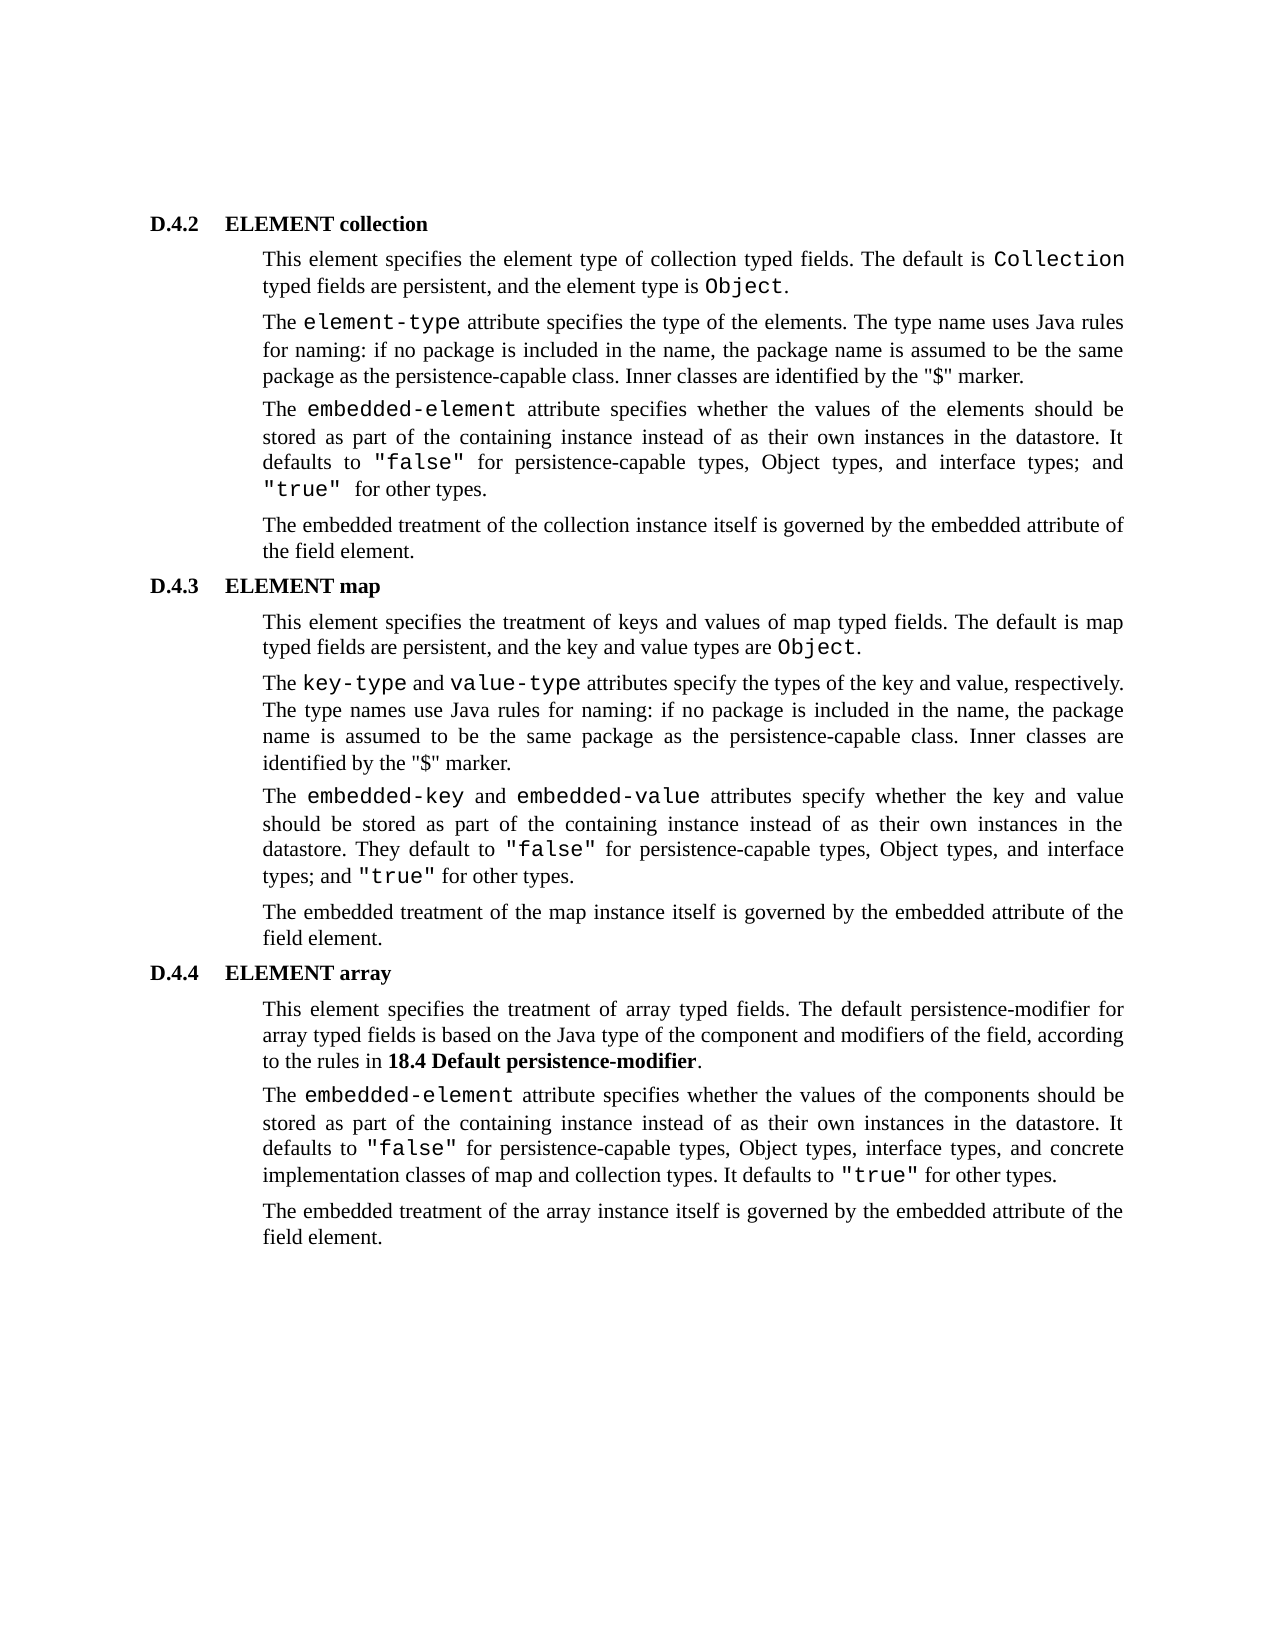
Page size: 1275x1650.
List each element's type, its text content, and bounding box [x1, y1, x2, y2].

text The key-type and value-type attributes specify the types of the key and value, respectively. The type names use Java rules for naming: if no package is included in the name, the package name is assumed to be the same package as the persistence-capable class. Inner classes are identified by the "$" marker. [262, 670, 1125, 775]
text This element specifies the element type of collection typed fields. The default is Collection typed fields are persistent, and the element type is Object. [262, 246, 1125, 300]
text The embedded-key and embedded-value attributes specify whether the key and value should be stored as part of the containing instance instead of as their own instances in the datastore. They default to "false" for persistence-capable types, Object types, and interface types; and "true" for other types. [262, 783, 1125, 890]
subtitle ELEMENT map [150, 572, 1125, 598]
subtitle ELEMENT array [150, 959, 1125, 985]
text The element-type attribute specifies the type of the elements. The type name uses Java rules for naming: if no package is included in the name, the package name is assumed to be the same package as the persistence-capable class. Inner classes are identified by the "$" marker. [262, 309, 1125, 388]
text This element specifies the treatment of keys and values of map typed fields. The default is map typed fields are persistent, and the key and value types are Object. [262, 608, 1125, 661]
text The embedded-element attribute specifies whether the values of the elements should be stored as part of the containing instance instead of as their own instances in the datastore. It defaults to "false" for persistence-capable types, Object types, and interface types; and "true" for other types. [262, 396, 1125, 503]
text The embedded treatment of the map instance itself is governed by the embedded attribute of the field element. [262, 898, 1125, 951]
text The embedded treatment of the array instance itself is governed by the embedded attribute of the field element. [262, 1197, 1125, 1249]
text This element specifies the treatment of array typed fields. The default persistence-modifier for array typed fields is based on the Java type of the component and modifiers of the field, according to the rules in 18.4 Default persistence-modifier. [262, 995, 1125, 1073]
subtitle ELEMENT collection [150, 210, 1125, 236]
text The embedded treatment of the collection instance itself is governed by the embedded attribute of the field element. [262, 511, 1125, 563]
text The embedded-element attribute specifies whether the values of the components should be stored as part of the containing instance instead of as their own instances in the datastore. It defaults to "false" for persistence-capable types, Object types, interface types, and concrete implementation classes of map and collection types. It defaults to "true" for other types. [262, 1082, 1125, 1189]
